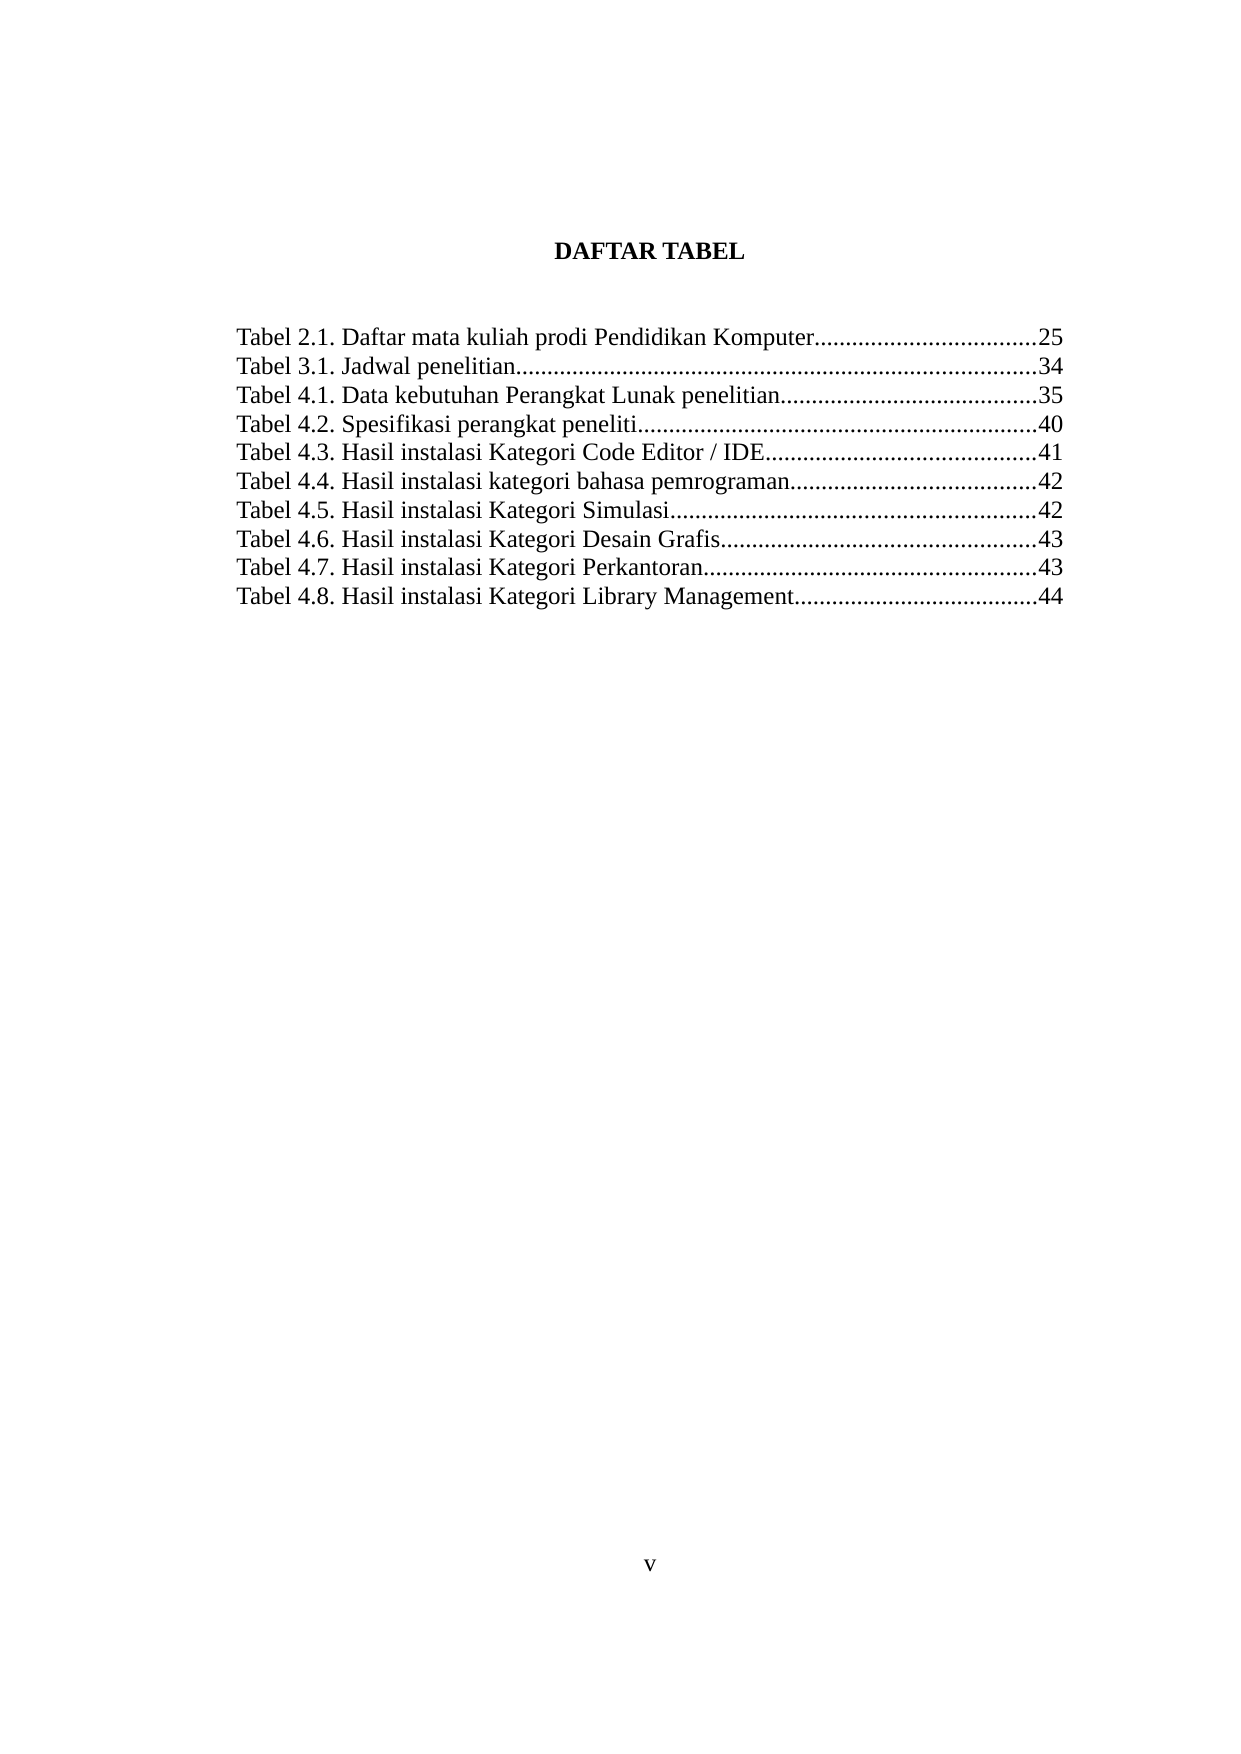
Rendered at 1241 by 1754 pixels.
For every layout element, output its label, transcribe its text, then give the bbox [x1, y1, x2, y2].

text Tabel 4.7. Hasil instalasi Kategori Perkantoran 43 [236, 552, 1063, 581]
text Tabel 2.1. Daftar mata kuliah prodi Pendidikan Komputer 25 [236, 322, 1063, 351]
text Tabel 4.2. Spesifikasi perangkat peneliti 40 [236, 409, 1063, 437]
text Tabel 3.1. Jadwal penelitian 34 [236, 351, 1063, 380]
subtitle DAFTAR TABEL [236, 236, 1063, 265]
text Tabel 4.4. Hasil instalasi kategori bahasa pemrograman 42 [236, 466, 1063, 495]
text Tabel 4.3. Hasil instalasi Kategori Code Editor / IDE 41 [236, 437, 1063, 466]
text Tabel 4.5. Hasil instalasi Kategori Simulasi 42 [236, 495, 1063, 524]
text Tabel 4.6. Hasil instalasi Kategori Desain Grafis 43 [236, 524, 1063, 552]
text Tabel 4.1. Data kebutuhan Perangkat Lunak penelitian 35 [236, 380, 1063, 409]
text Tabel 4.8. Hasil instalasi Kategori Library Management 44 [236, 581, 1063, 610]
